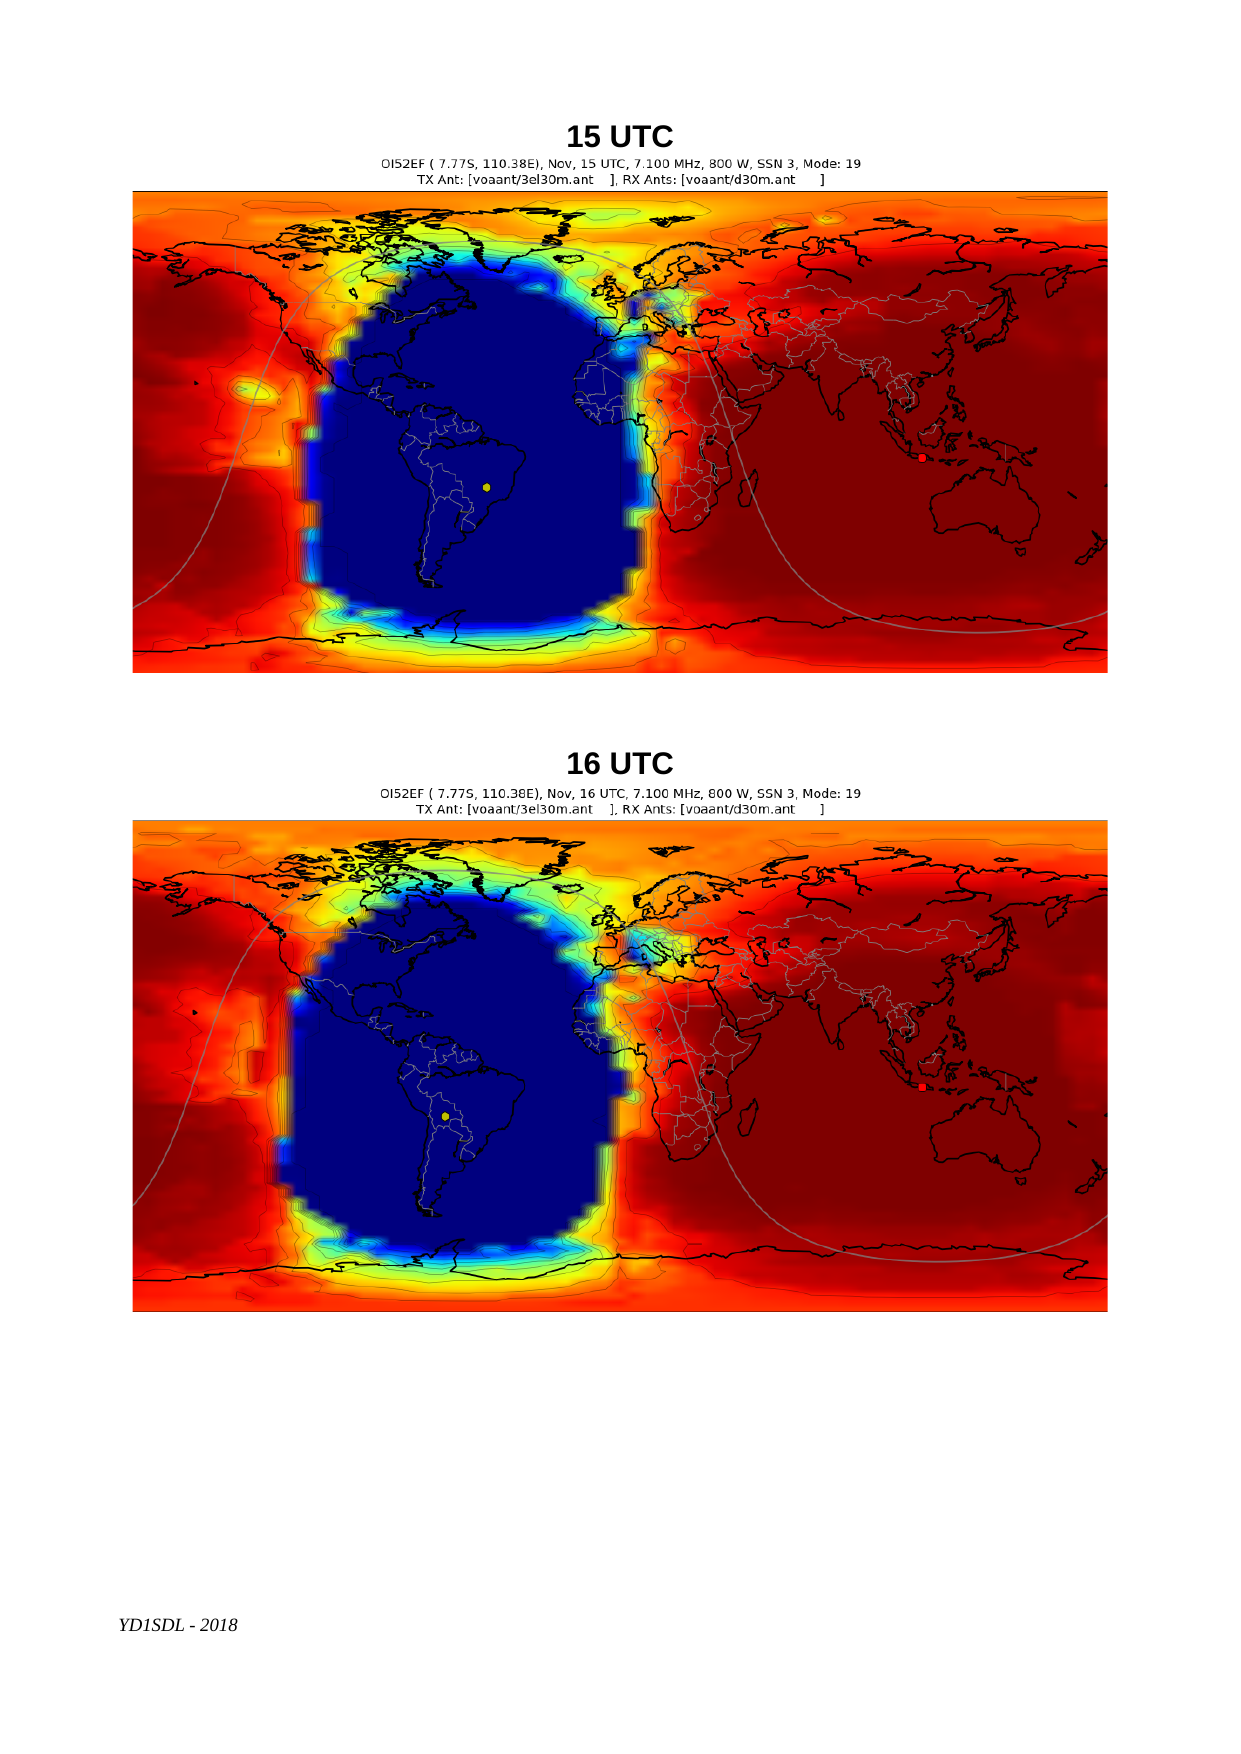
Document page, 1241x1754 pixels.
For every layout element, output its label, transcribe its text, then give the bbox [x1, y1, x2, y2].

text 16 UTC [118, 745, 1122, 781]
picture [132, 154, 1108, 673]
picture [132, 780, 1108, 1312]
text 15 UTC [118, 118, 1122, 154]
